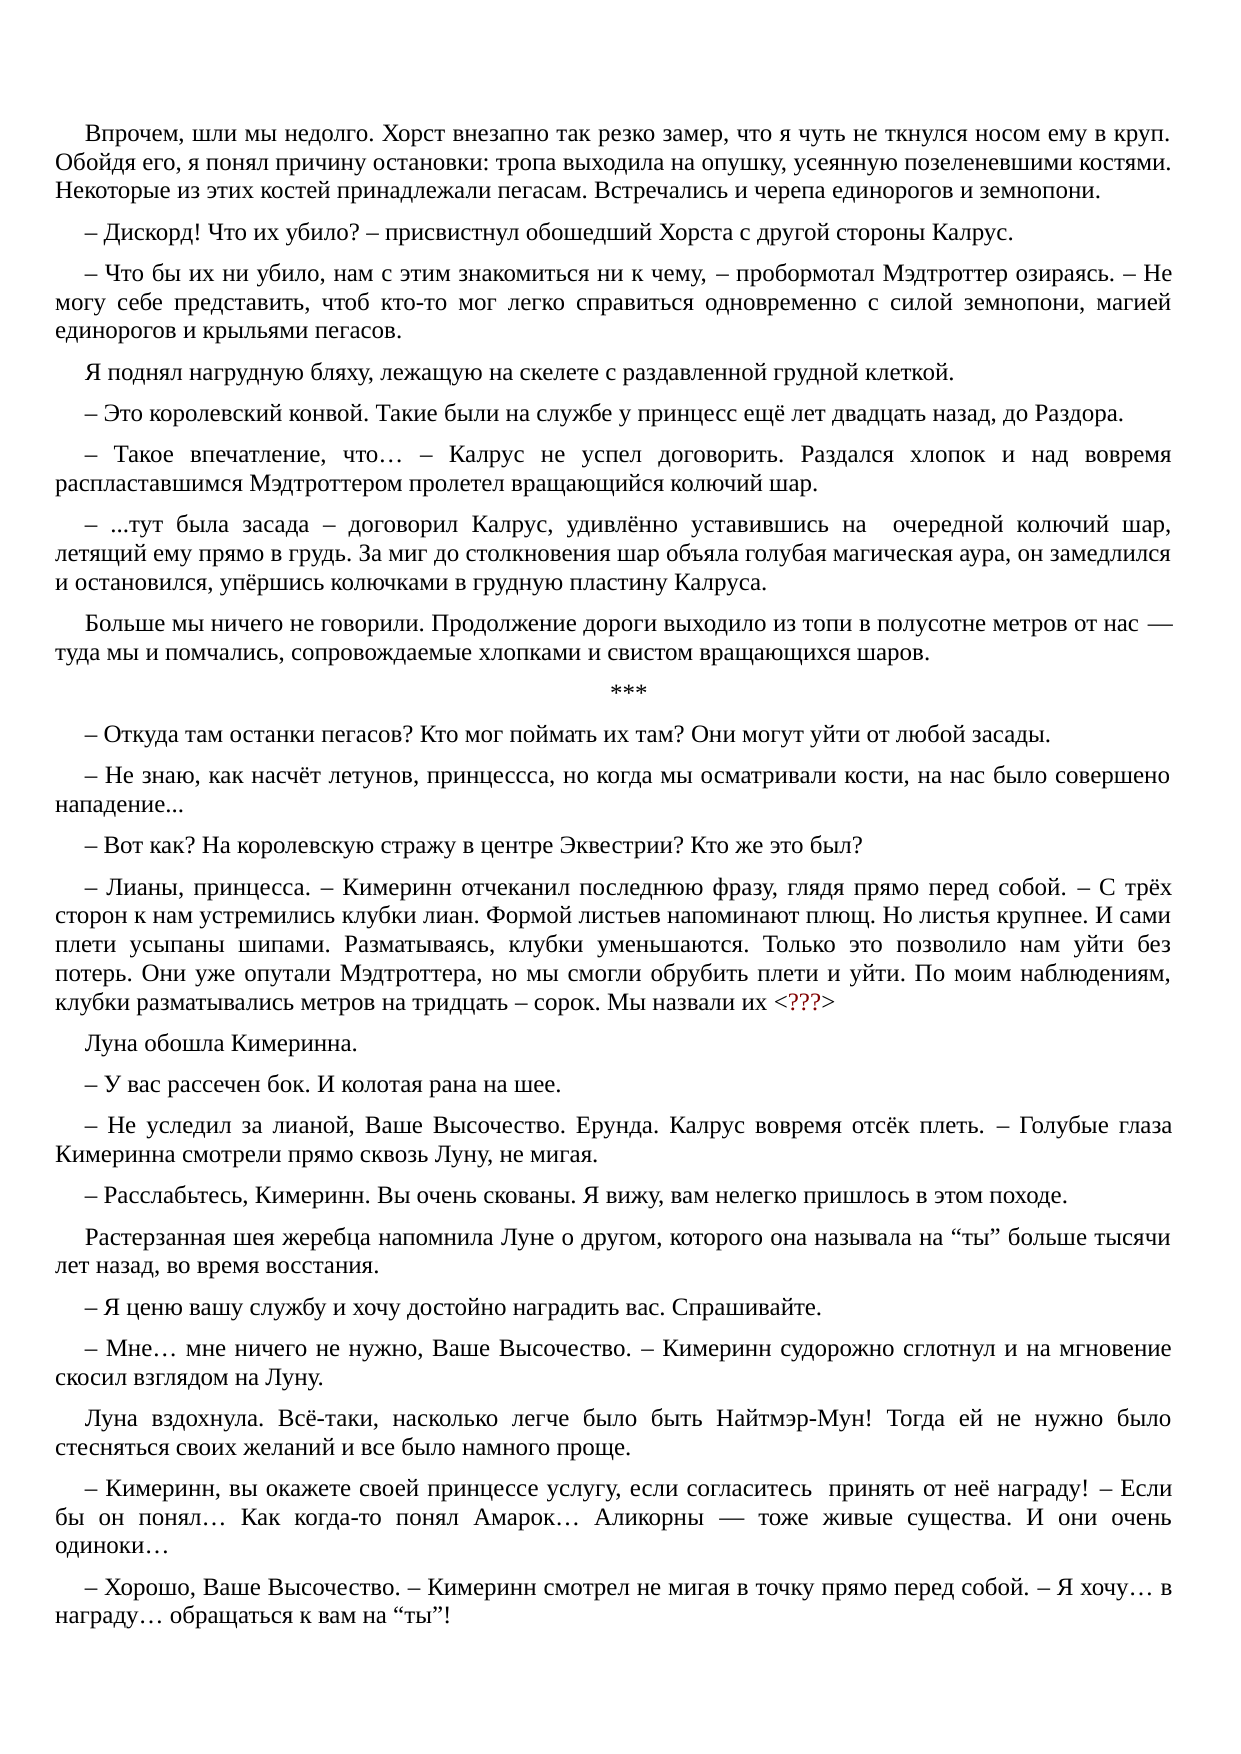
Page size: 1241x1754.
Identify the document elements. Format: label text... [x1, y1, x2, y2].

text – Такое впечатление, что… – Калрус не успел договорить. Раздался хлопок и над вовремя распластавшимся Мэдтроттером пролетел вращающийся колючий шар. [55, 439, 1172, 497]
text Луна вздохнула. Всё-таки, насколько легче было быть Найтмэр-Мун! Тогда ей не нужно было стесняться своих желаний и все было намного проще. [55, 1403, 1172, 1461]
text – Я ценю вашу службу и хочу достойно наградить вас. Спрашивайте. [55, 1292, 1172, 1321]
text – ...тут была засада – договорил Калрус, удивлённо уставившись на очередной колючий шар, летящий ему прямо в грудь. За миг до столкновения шар объяла голубая магическая аура, он замедлился и остановился, упёршись колючками в грудную пластину Калруса. [55, 509, 1172, 596]
text – У вас рассечен бок. И колотая рана на шее. [55, 1069, 1172, 1098]
text – Не уследил за лианой, Ваше Высочество. Ерунда. Калрус вовремя отсёк плеть. – Голубые глаза Кимеринна смотрели прямо сквозь Луну, не мигая. [55, 1111, 1172, 1168]
text – Дискорд! Что их убило? – присвистнул обошедший Хорста с другой стороны Калрус. [55, 217, 1172, 246]
text – Мне… мне ничего не нужно, Ваше Высочество. – Кимеринн судорожно сглотнул и на мгновение скосил взглядом на Луну. [55, 1333, 1172, 1391]
text Луна обошла Кимеринна. [55, 1028, 1172, 1057]
text – Не знаю, как насчёт летунов, принцессса, но когда мы осматривали кости, на нас было совершено нападение... [55, 761, 1172, 818]
text – Лианы, принцесса. – Кимеринн отчеканил последнюю фразу, глядя прямо перед собой. – С трёх сторон к нам устремились клубки лиан. Формой листьев напоминают плющ. Но листья крупнее. И сами плети усыпаны шипами. Разматываясь, клубки уменьшаются. Только это позволило нам уйти без потерь. Они уже опутали Мэдтроттера, но мы смогли обрубить плети и уйти. По моим наблюдениям, клубки разматывались метров на тридцать – сорок. Мы назвали их <???> [55, 872, 1172, 1016]
text – Что бы их ни убило, нам с этим знакомиться ни к чему, – пробормотал Мэдтроттер озираясь. – Не могу себе представить, чтоб кто-то мог легко справиться одновременно с силой земнопони, магией единорогов и крыльями пегасов. [55, 258, 1172, 344]
text – Кимеринн, вы окажете своей принцессе услугу, если согласитесь принять от неё награду! – Если бы он понял… Как когда-то понял Амарок… Аликорны — тоже живые существа. И они очень одиноки… [55, 1473, 1172, 1559]
text Растерзанная шея жеребца напомнила Луне о другом, которого она называла на “ты” больше тысячи лет назад, во время восстания. [55, 1222, 1172, 1279]
text – Вот как? На королевскую стражу в центре Эквестрии? Кто же это был? [55, 831, 1172, 859]
text *** [55, 678, 1172, 707]
text – Это королевский конвой. Такие были на службе у принцесс ещё лет двадцать назад, до Раздора. [55, 398, 1172, 427]
text – Расслабьтесь, Кимеринн. Вы очень скованы. Я вижу, вам нелегко пришлось в этом походе. [55, 1181, 1172, 1209]
text – Хорошо, Ваше Высочество. – Кимеринн смотрел не мигая в точку прямо перед собой. – Я хочу… в награду… обращаться к вам на “ты”! [55, 1572, 1172, 1629]
text Больше мы ничего не говорили. Продолжение дороги выходило из топи в полусотне метров от нас — туда мы и помчались, сопровождаемые хлопками и свистом вращающихся шаров. [55, 608, 1172, 666]
text Впрочем, шли мы недолго. Хорст внезапно так резко замер, что я чуть не ткнулся носом ему в круп. Обойдя его, я понял причину остановки: тропа выходила на опушку, усеянную позеленевшими костями. Некоторые из этих костей принадлежали пегасам. Встречались и черепа единорогов и земнопони. [55, 118, 1172, 204]
text – Откуда там останки пегасов? Кто мог поймать их там? Они могут уйти от любой засады. [55, 719, 1172, 748]
text Я поднял нагрудную бляху, лежащую на скелете с раздавленной грудной клеткой. [55, 357, 1172, 386]
